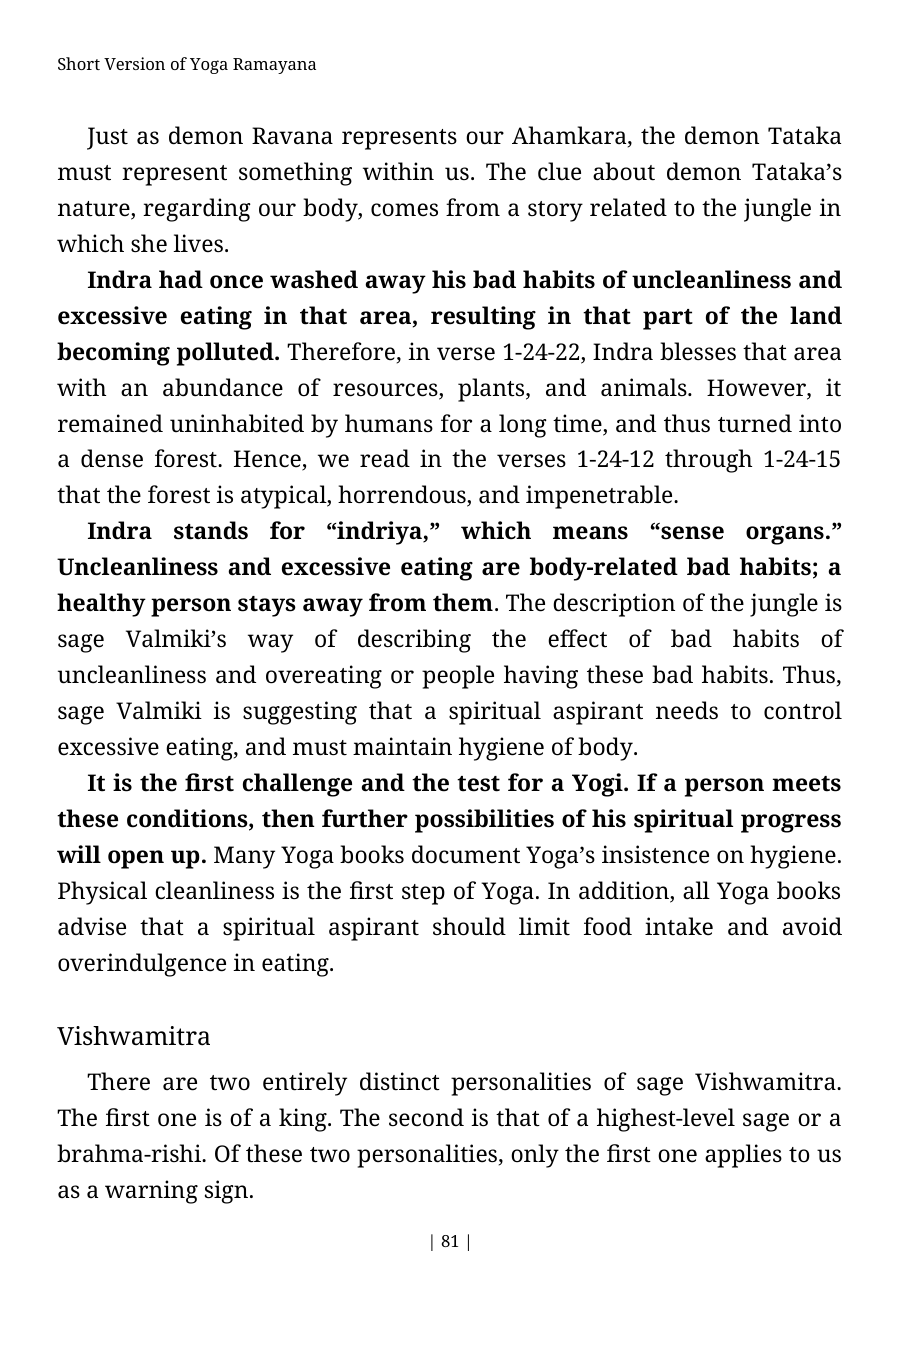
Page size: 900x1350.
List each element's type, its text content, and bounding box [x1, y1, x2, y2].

text Just as demon Ravana represents our Ahamkara, the demon Tataka must represent something within us. The clue about demon Tataka’s nature, regarding our body, comes from a story related to the jungle in which she lives. [57, 120, 843, 259]
text Indra stands for “indriya,” which means “sense organs.” Uncleanliness and excessive eating are body-related bad habits; a healthy person stays away from them. The description of the jungle is sage Valmiki’s way of describing the effect of bad habits of uncleanliness and overeating or people having these bad habits. Thus, sage Valmiki is suggesting that a spiritual aspirant needs to control excessive eating, and must maintain hygiene of body. [57, 515, 843, 762]
text Indra had once washed away his bad habits of uncleanliness and excessive eating in that area, resulting in that part of the land becoming polluted. Therefore, in verse 1-24-22, Indra blesses that area with an abundance of resources, plants, and animals. However, it remained uninhabited by humans for a long time, and thus turned into a dense forest. Hence, we read in the verses 1-24-12 through 1-24-15 that the forest is atypical, horrendous, and impenetrable. [57, 264, 843, 511]
subtitle Vishwamitra [57, 1018, 843, 1052]
text It is the first challenge and the test for a Yogi. If a person meets these conditions, then further possibilities of his spiritual progress will open up. Many Yoga books document Yoga’s insistence on hygiene. Physical cleanliness is the first step of Yoga. In addition, all Yoga books advise that a spiritual aspirant should limit food intake and avoid overindulgence in eating. [57, 767, 843, 978]
text There are two entirely distinct personalities of sage Vishwamitra. The first one is of a king. The second is that of a highest-level sage or a brahma-rishi. Of these two personalities, only the first one applies to us as a warning sign. [57, 1066, 843, 1205]
